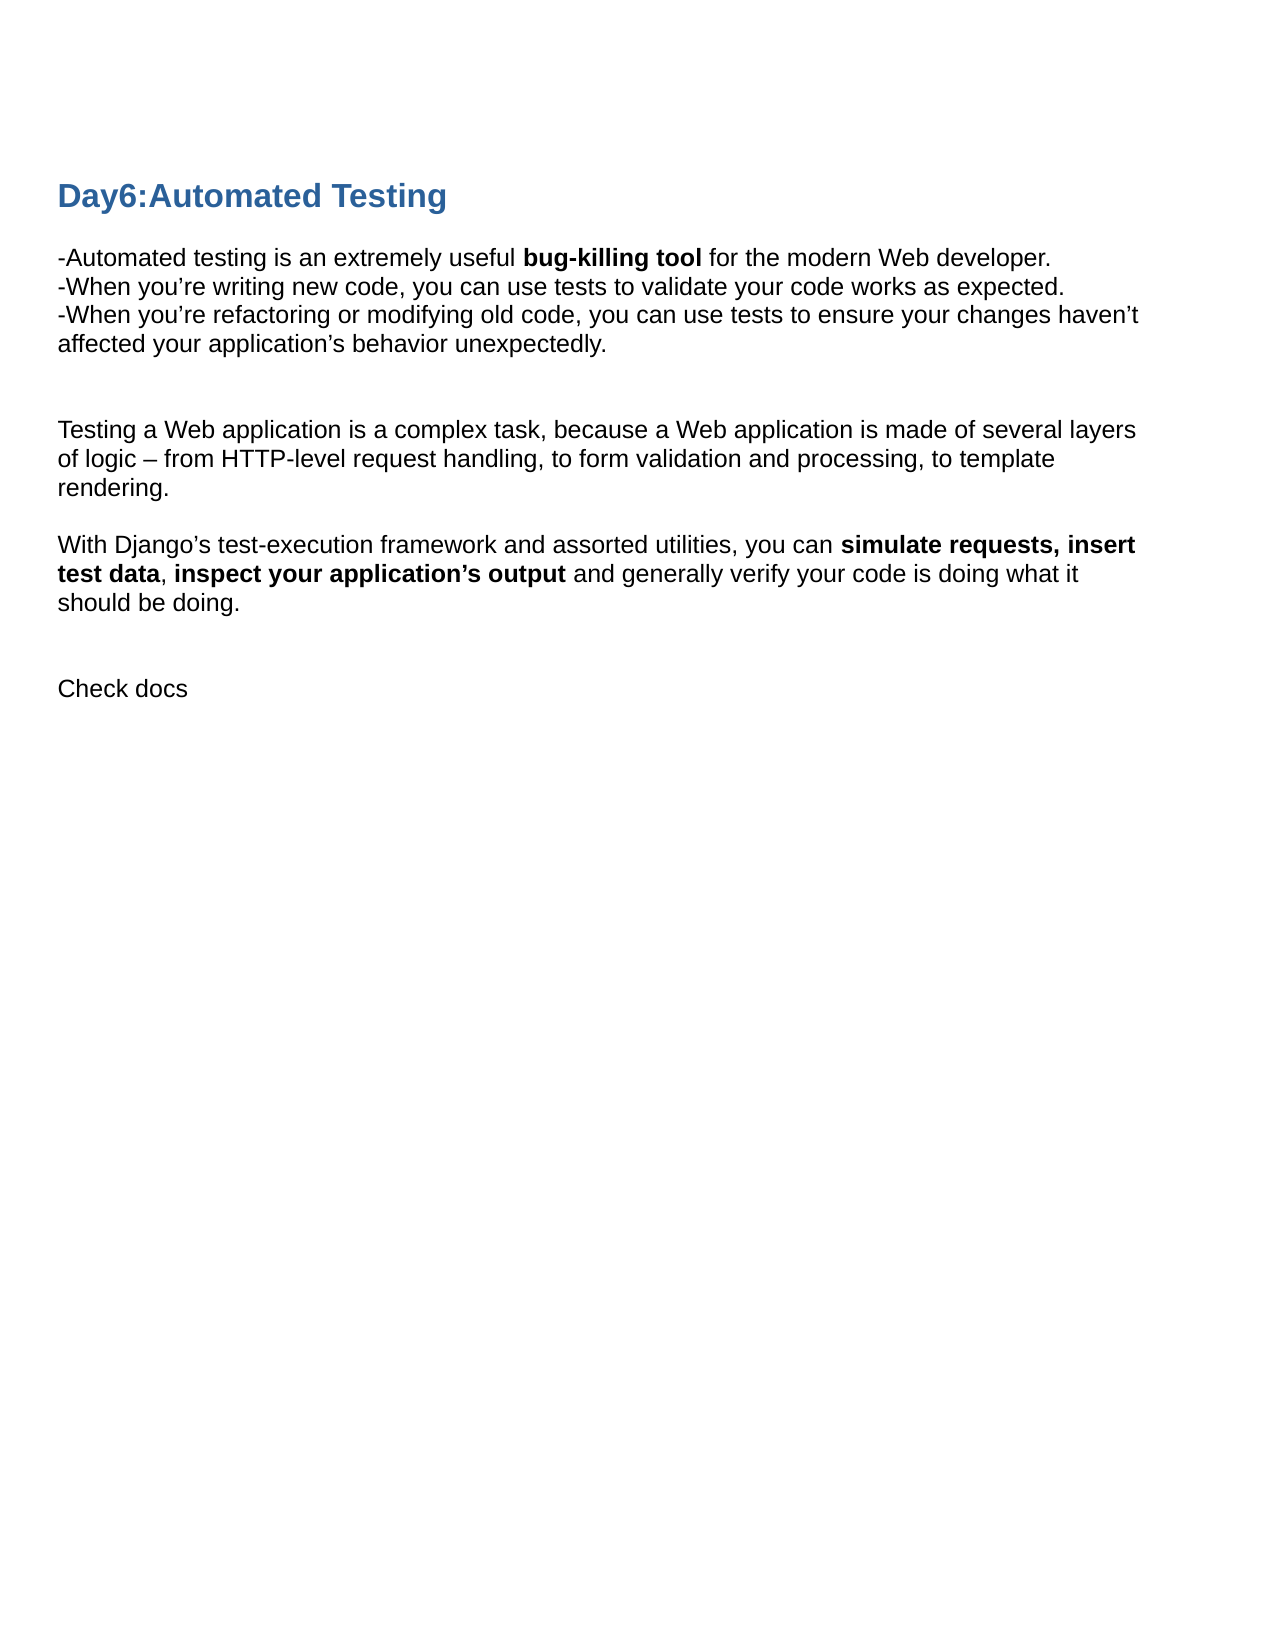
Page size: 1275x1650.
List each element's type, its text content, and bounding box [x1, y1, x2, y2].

text With Django’s test-execution framework and assorted utilities, you can simulate requests, insert test data, inspect your application’s output and generally verify your code is doing what it should be doing. [57, 530, 1154, 617]
text -When you’re writing new code, you can use tests to validate your code works as expected. [57, 272, 1154, 300]
text -When you’re refactoring or modifying old code, you can use tests to ensure your changes haven’t affected your application’s behavior unexpectedly. [57, 300, 1154, 358]
text Check docs [57, 674, 1154, 703]
text Day6:Automated Testing [57, 176, 1154, 214]
text -Automated testing is an extremely useful bug-killing tool for the modern Web developer. [57, 243, 1154, 272]
text Testing a Web application is a complex task, because a Web application is made of several layers of logic – from HTTP-level request handling, to form validation and processing, to template rendering. [57, 415, 1154, 502]
